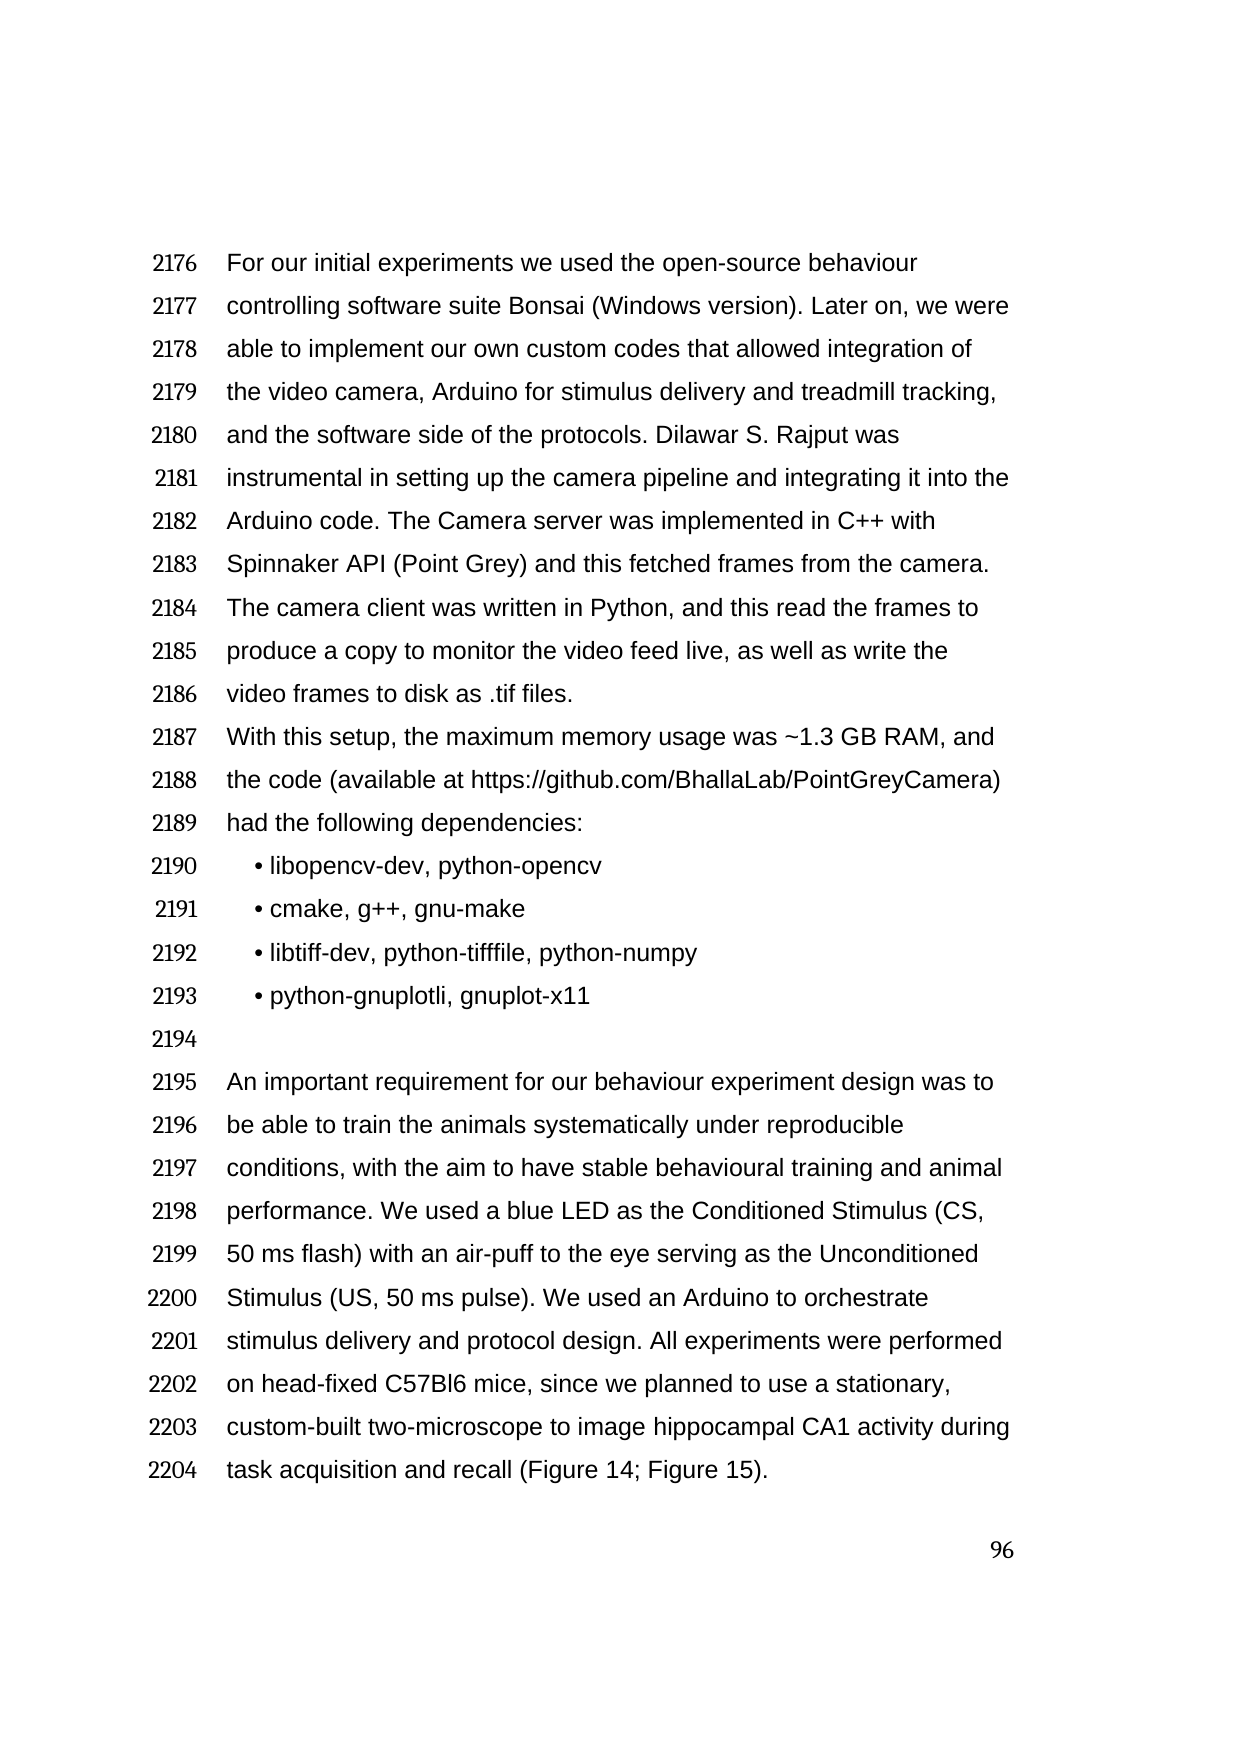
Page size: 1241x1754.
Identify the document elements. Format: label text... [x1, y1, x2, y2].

text • libtiff-dev, python-tifffile, python-numpy [226, 938, 1014, 966]
text For our initial experiments we used the open-source behaviour controlling software suite Bonsai (Windows version). Later on, we were able to implement our own custom codes that allowed integration of the video camera, Arduino for stimulus delivery and treadmill tracking, and the software side of the protocols. Dilawar S. Rajput was instrumental in setting up the camera pipeline and integrating it into the Arduino code. The Camera server was implemented in C++ with Spinnaker API (Point Grey) and this fetched frames from the camera. The camera client was written in Python, and this read the frames to produce a copy to monitor the video feed live, as well as write the video frames to disk as .tif files. [226, 248, 1014, 708]
text • python-gnuplotli, gnuplot-x11 [226, 981, 1014, 1009]
text • cmake, g++, gnu-make [226, 894, 1014, 923]
text An important requirement for our behaviour experiment design was to be able to train the animals systematically under reproducible conditions, with the aim to have stable behavioural training and animal performance. We used a blue LED as the Conditioned Stimulus (CS, 50 ms flash) with an air-puff to the eye serving as the Unconditioned Stimulus (US, 50 ms pulse). We used an Arduino to orchestrate stimulus delivery and protocol design. All experiments were performed on head-fixed C57Bl6 mice, since we planned to use a stationary, custom-built two-microscope to image hippocampal CA1 activity during task acquisition and recall (Figure 14; Figure 15). [226, 1067, 1014, 1484]
text With this setup, the maximum memory usage was ~1.3 GB RAM, and the code (available at https://github.com/BhallaLab/PointGreyCamera) had the following dependencies: [226, 722, 1014, 837]
text • libopencv-dev, python-opencv [226, 851, 1014, 880]
